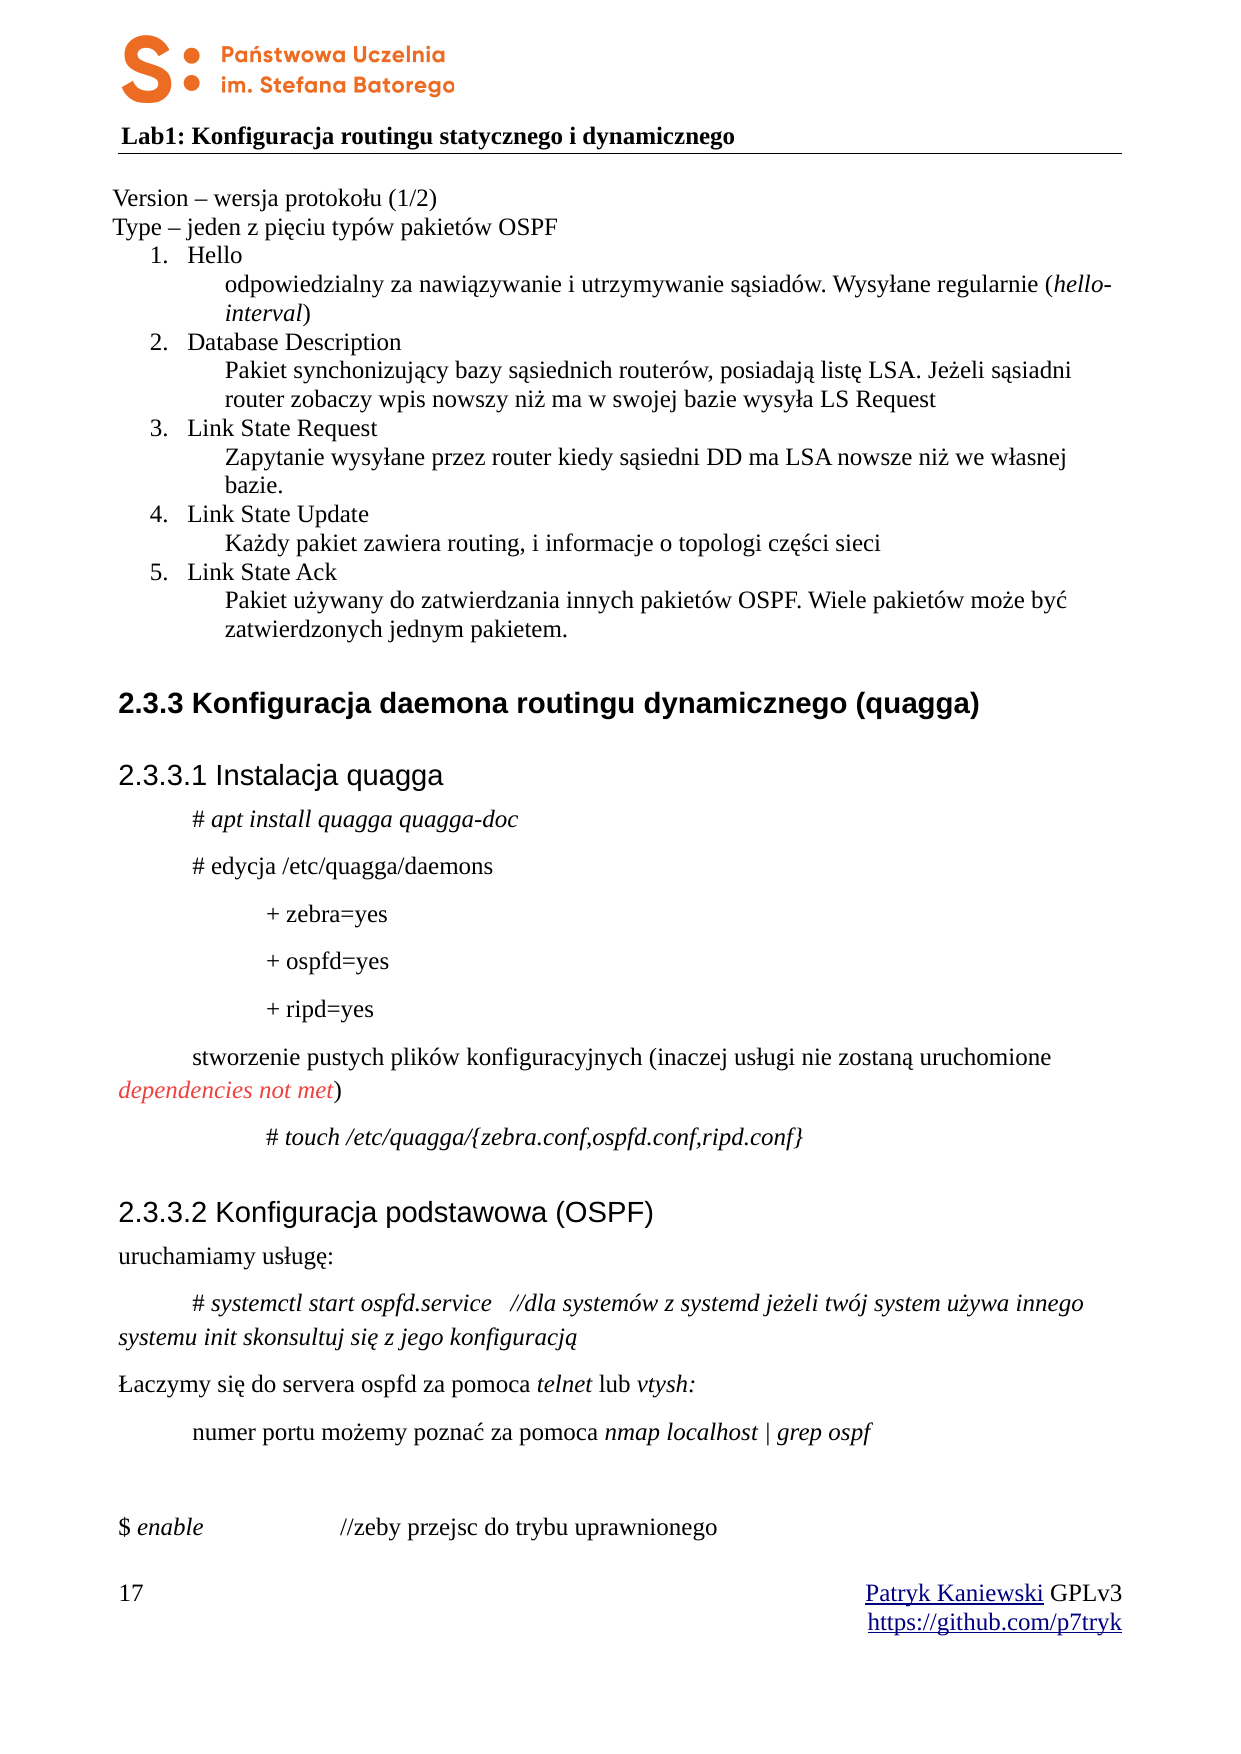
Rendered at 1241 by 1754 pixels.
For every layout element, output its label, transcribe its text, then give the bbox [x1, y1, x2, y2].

list Link State Request [149, 413, 1122, 442]
subtitle 2.3.3 Konfiguracja daemona routingu dynamicznego (quagga) [118, 686, 1122, 720]
text + zebra=yes [118, 899, 1122, 928]
text uruchamiamy usługę: [118, 1241, 1122, 1270]
text Type – jeden z pięciu typów pakietów OSPF [112, 212, 1122, 241]
text stworzenie pustych plików konfiguracyjnych (inaczej usługi nie zostaną uruchomione dependencies not met) [118, 1042, 1122, 1103]
list odpowiedzialny za nawiązywanie i utrzymywanie sąsiadów. Wysyłane regularnie (hello-interval) [187, 269, 1122, 327]
subtitle 2.3.3.1 Instalacja quagga [118, 758, 1122, 791]
text $ enable //zeby przejsc do trybu uprawnionego [118, 1512, 1122, 1541]
list Pakiet używany do zatwierdzania innych pakietów OSPF. Wiele pakietów może być zatwierdzonych jednym pakietem. [187, 586, 1122, 643]
list Pakiet synchonizujący bazy sąsiednich routerów, posiadają listę LSA. Jeżeli sąsiadni router zobaczy wpis nowszy niż ma w swojej bazie wysyła LS Request [187, 356, 1122, 413]
subtitle 2.3.3.2 Konfiguracja podstawowa (OSPF) [118, 1195, 1122, 1228]
list Link State Ack [149, 557, 1122, 586]
list Zapytanie wysyłane przez router kiedy sąsiedni DD ma LSA nowsze niż we własnej bazie. [187, 442, 1122, 499]
text # systemctl start ospfd.service //dla systemów z systemd jeżeli twój system używa innego systemu init skonsultuj się z jego konfiguracją [118, 1288, 1122, 1350]
text + ospfd=yes [118, 946, 1122, 975]
text numer portu możemy poznać za pomoca nmap localhost | grep ospf [118, 1417, 1122, 1446]
list Database Description [149, 327, 1122, 356]
list Link State Update [149, 499, 1122, 528]
text Version – wersja protokołu (1/2) [112, 183, 1122, 212]
list Każdy pakiet zawiera routing, i informacje o topologi części sieci [187, 528, 1122, 557]
list Hello [149, 241, 1122, 269]
text Łaczymy się do servera ospfd za pomoca telnet lub vtysh: [118, 1369, 1122, 1398]
picture [121, 35, 455, 103]
text # touch /etc/quagga/{zebra.conf,ospfd.conf,ripd.conf} [118, 1122, 1122, 1151]
text # edycja /etc/quagga/daemons [118, 851, 1122, 880]
text # apt install quagga quagga-doc [118, 804, 1122, 832]
text + ripd=yes [118, 994, 1122, 1023]
